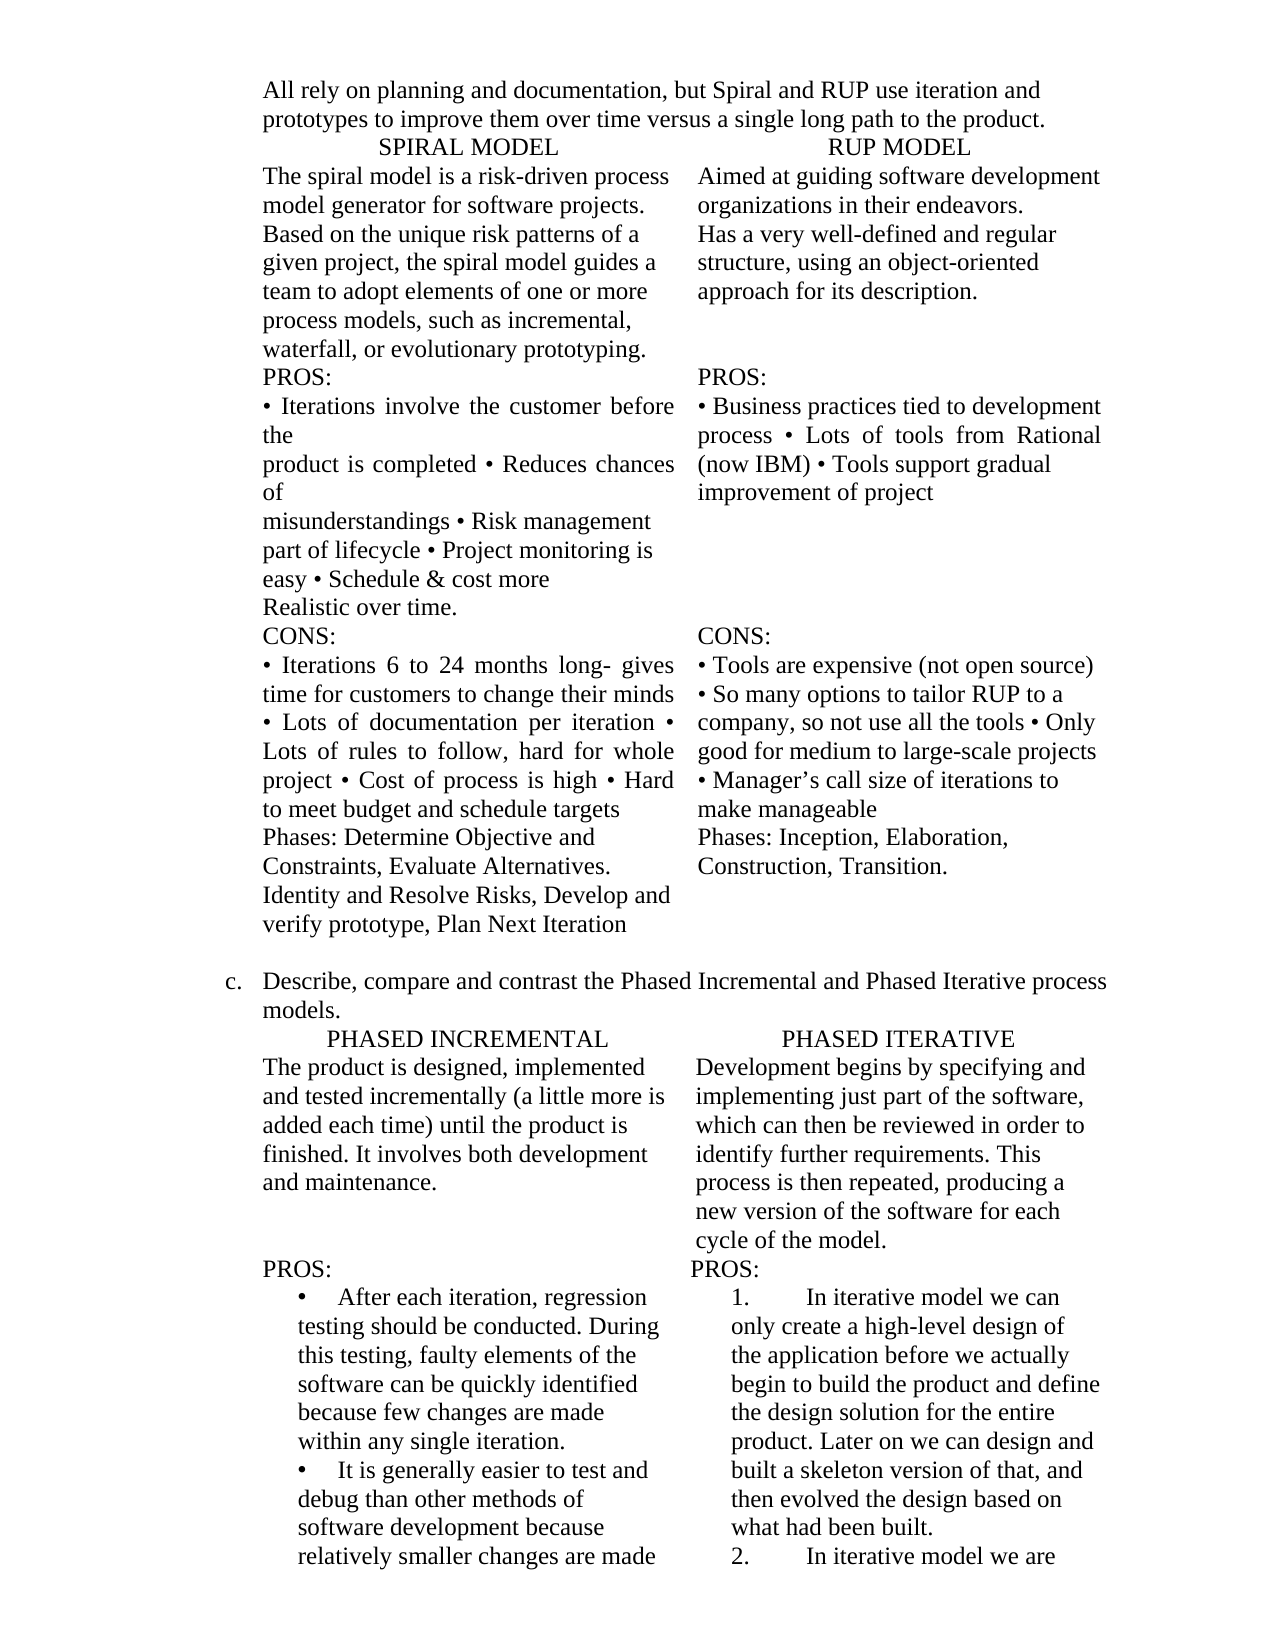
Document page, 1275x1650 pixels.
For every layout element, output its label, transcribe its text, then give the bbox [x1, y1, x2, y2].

table_cell PROS: In iterative model we can only create a high-level design of the application before we actually begin to build the product and define the design solution for the entire product. Later on we can design and built a skeleton version of that, and then evolved the design based on what had been built. In iterative model we are [684, 1254, 1113, 1570]
table_cell Phases: Determine Objective and Constraints, Evaluate Alternatives. Identity and Resolve Risks, Develop and verify prototype, Plan Next Iteration [251, 823, 686, 937]
table_header PHASED INCREMENTAL [251, 1024, 684, 1052]
table_cell Development begins by specifying and implementing just part of the software, which can then be reviewed in order to identify further requirements. This process is then repeated, producing a new version of the software for each cycle of the model. [684, 1053, 1113, 1254]
table_cell CONS: • Iterations 6 to 24 months long- gives time for customers to change their minds • Lots of documentation per iteration • Lots of rules to follow, hard for whole project • Cost of process is high • Hard to meet budget and schedule targets [251, 621, 686, 822]
table_cell PROS: • Business practices tied to development process • Lots of tools from Rational (now IBM) • Tools support gradual improvement of project [686, 363, 1113, 621]
table_header RUP MODEL [686, 133, 1113, 161]
table_cell PROS: • Iterations involve the customer before the product is completed • Reduces chances of misunderstandings • Risk management part of lifecycle • Project monitoring is easy • Schedule & cost more Realistic over time. [251, 363, 686, 621]
table_cell Phases: Inception, Elaboration, Construction, Transition. [686, 823, 1113, 937]
table_cell Aimed at guiding software development organizations in their endeavors. Has a very well-defined and regular structure, using an object-oriented approach for its description. [686, 161, 1113, 362]
table_cell The spiral model is a risk-driven process model generator for software projects. Based on the unique risk patterns of a given project, the spiral model guides a team to adopt elements of one or more process models, such as incremental, waterfall, or evolutionary prototyping. [251, 161, 686, 362]
table_cell PROS: After each iteration, regression testing should be conducted. During this testing, faulty elements of the software can be quickly identified because few changes are made within any single iteration. It is generally easier to test and debug than other methods of software development because relatively smaller changes are made [251, 1254, 684, 1570]
table_header PHASED ITERATIVE [684, 1024, 1113, 1052]
list Describe, compare and contrast the Phased Incremental and Phased Iterative process models. [225, 966, 1125, 1024]
text All rely on planning and documentation, but Spiral and RUP use iteration and prototypes to improve them over time versus a single long path to the product. [262, 75, 1125, 132]
table_cell CONS: • Tools are expensive (not open source) • So many options to tailor RUP to a company, so not use all the tools • Only good for medium to large-scale projects • Manager’s call size of iterations to make manageable [686, 621, 1113, 822]
table_cell The product is designed, implemented and tested incrementally (a little more is added each time) until the product is finished. It involves both development and maintenance. [251, 1053, 684, 1254]
table_header SPIRAL MODEL [251, 133, 686, 161]
